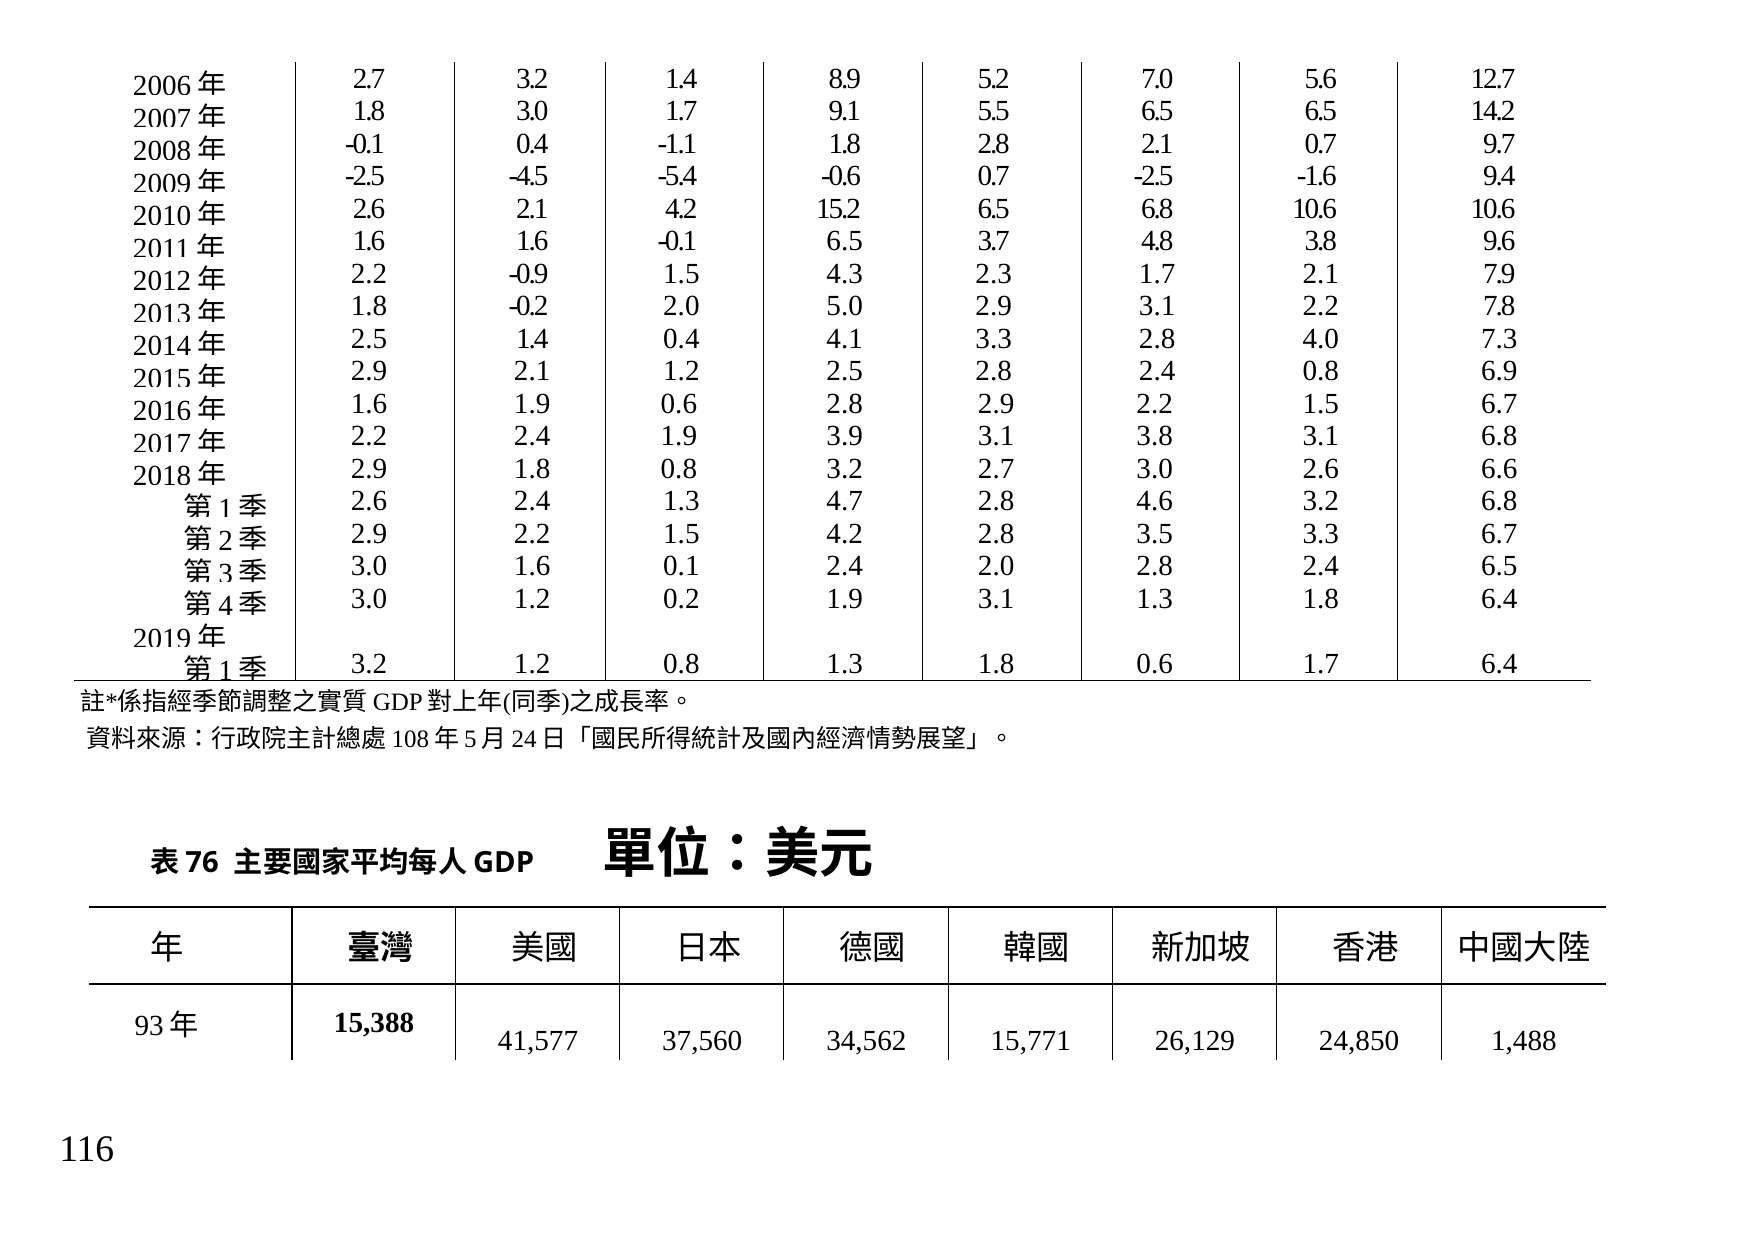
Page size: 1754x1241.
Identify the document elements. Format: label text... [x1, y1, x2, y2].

table_cell 1.3 [1082, 582, 1239, 614]
table_cell 1.4 [455, 322, 605, 354]
table_cell [455, 615, 605, 647]
table_cell 0.1 [606, 550, 763, 582]
table_cell 4.6 [1082, 485, 1239, 517]
table_header 日本 [620, 908, 783, 983]
table_cell 2.3 [923, 257, 1081, 289]
table_cell 3.2 [455, 62, 605, 94]
table_header 美國 [456, 908, 619, 983]
table_cell 2.5 [296, 322, 454, 354]
table_cell 0.7 [923, 160, 1081, 192]
table_cell 2007年 [74, 95, 295, 127]
table_cell 3.1 [923, 420, 1081, 452]
table_cell 7.9 [1398, 257, 1591, 289]
table_header 德國 [784, 908, 948, 983]
table_cell 3.8 [1240, 225, 1397, 257]
table_cell 1,488 [1442, 985, 1606, 1060]
table_cell 2006年 [74, 62, 295, 94]
table_cell 2013年 [74, 290, 295, 322]
table_cell -4.5 [455, 160, 605, 192]
table_cell 2.8 [1082, 322, 1239, 354]
table_cell 10.6 [1240, 192, 1397, 224]
table_cell 6.6 [1398, 452, 1591, 484]
table_cell 9.1 [764, 95, 922, 127]
table_cell 2.8 [923, 485, 1081, 517]
table_cell 14.2 [1398, 95, 1591, 127]
table_cell 第3季 [74, 550, 295, 582]
table_cell 3.3 [1240, 517, 1397, 549]
table_cell 2.4 [455, 420, 605, 452]
table_cell 2.8 [1082, 550, 1239, 582]
table_cell 3.2 [764, 452, 922, 484]
table_cell 1.8 [764, 127, 922, 159]
table_cell 4.0 [1240, 322, 1397, 354]
table_cell 6.5 [1082, 95, 1239, 127]
table_cell -2.5 [1082, 160, 1239, 192]
table_cell 0.8 [606, 647, 763, 679]
table_cell 1.8 [1240, 582, 1397, 614]
table_cell 1.3 [764, 647, 922, 679]
table_cell 0.8 [606, 452, 763, 484]
table_cell 3.5 [1082, 517, 1239, 549]
table_cell 3.0 [296, 550, 454, 582]
table_cell 15.2 [764, 192, 922, 224]
table_cell 1.8 [296, 290, 454, 322]
table_cell 2.2 [296, 257, 454, 289]
table_cell 26,129 [1113, 985, 1276, 1060]
table_cell 7.3 [1398, 322, 1591, 354]
table_cell 1.2 [455, 647, 605, 679]
table_cell 2.1 [1082, 127, 1239, 159]
table_cell 2018年 [74, 452, 295, 484]
table_cell 3.1 [1082, 290, 1239, 322]
table_cell 2.2 [296, 420, 454, 452]
table_cell 2011年 [74, 225, 295, 257]
table_cell 34,562 [784, 985, 948, 1060]
table_cell 4.1 [764, 322, 922, 354]
table_cell 第2季 [74, 517, 295, 549]
text 資料來源：行政院主計總處108年5月24日「國民所得統計及國內經濟情勢展望」。 [59, 718, 1636, 756]
table_cell -0.1 [296, 127, 454, 159]
table_cell 2.8 [923, 127, 1081, 159]
table_cell 12.7 [1398, 62, 1591, 94]
table_cell [1240, 615, 1397, 647]
table_cell 6.8 [1082, 192, 1239, 224]
table_cell 3.7 [923, 225, 1081, 257]
table_cell 6.5 [1240, 95, 1397, 127]
table_cell 3.2 [296, 647, 454, 679]
subtitle 表76 主要國家平均每人GDP 單位：美元 [59, 793, 1636, 906]
table_cell 1.5 [606, 517, 763, 549]
table_cell 2.6 [296, 192, 454, 224]
table_cell 0.4 [606, 322, 763, 354]
table_cell 6.4 [1398, 582, 1591, 614]
table_cell 第1季 [74, 485, 295, 517]
table_cell 5.2 [923, 62, 1081, 94]
table_cell [764, 615, 922, 647]
table_cell [923, 615, 1081, 647]
table_cell 3.0 [1082, 452, 1239, 484]
table_cell -5.4 [606, 160, 763, 192]
table_cell 2.8 [764, 387, 922, 419]
table_cell 第1季 [74, 647, 295, 679]
table_cell -2.5 [296, 160, 454, 192]
table_cell 15,388 [293, 985, 455, 1060]
table_cell 2012年 [74, 257, 295, 289]
table_cell 3.1 [1240, 420, 1397, 452]
table_cell 2017年 [74, 420, 295, 452]
table_cell 6.4 [1398, 647, 1591, 679]
table_cell 7.0 [1082, 62, 1239, 94]
table_cell 1.9 [606, 420, 763, 452]
table_cell 1.9 [455, 387, 605, 419]
table_cell 6.7 [1398, 387, 1591, 419]
table_cell 4.2 [606, 192, 763, 224]
table_cell 1.2 [606, 355, 763, 387]
table_cell -0.6 [764, 160, 922, 192]
table_cell 2.9 [923, 290, 1081, 322]
table_cell [1398, 615, 1591, 647]
table_cell 2.2 [455, 517, 605, 549]
table_cell 1.6 [296, 225, 454, 257]
table_cell 1.6 [296, 387, 454, 419]
table_cell 0.6 [1082, 647, 1239, 679]
table_cell 6.5 [764, 225, 922, 257]
table_cell 7.8 [1398, 290, 1591, 322]
table_cell 1.5 [606, 257, 763, 289]
table_cell 5.6 [1240, 62, 1397, 94]
table_cell 2019年 [74, 615, 295, 647]
table_cell -0.1 [606, 225, 763, 257]
table_cell 1.7 [1240, 647, 1397, 679]
table_cell 4.2 [764, 517, 922, 549]
table_cell -0.9 [455, 257, 605, 289]
table_cell -0.2 [455, 290, 605, 322]
table_cell 第4季 [74, 582, 295, 614]
table_cell 6.9 [1398, 355, 1591, 387]
table_cell 3.9 [764, 420, 922, 452]
table_cell 24,850 [1277, 985, 1441, 1060]
table_cell 2.1 [1240, 257, 1397, 289]
table_cell 1.2 [455, 582, 605, 614]
table_cell 9.6 [1398, 225, 1591, 257]
table_header 新加坡 [1113, 908, 1276, 983]
table_cell 37,560 [620, 985, 783, 1060]
table_cell 0.4 [455, 127, 605, 159]
table_cell 8.9 [764, 62, 922, 94]
table_cell 1.7 [606, 95, 763, 127]
table_header 中國大陸 [1442, 908, 1606, 983]
table_cell 6.7 [1398, 517, 1591, 549]
table_cell 1.8 [923, 647, 1081, 679]
table_cell 6.8 [1398, 420, 1591, 452]
table_cell 93年 [89, 985, 291, 1060]
table_cell 3.0 [455, 95, 605, 127]
text 註*係指經季節調整之實質GDP對上年(同季)之成長率。 [59, 681, 1636, 718]
table_cell 5.0 [764, 290, 922, 322]
table_cell 2.4 [764, 550, 922, 582]
table_cell 2016年 [74, 387, 295, 419]
table_cell 2.4 [455, 485, 605, 517]
table_cell 1.9 [764, 582, 922, 614]
table_cell 2.6 [1240, 452, 1397, 484]
table_cell 3.2 [1240, 485, 1397, 517]
table_cell 1.8 [455, 452, 605, 484]
table_cell 6.8 [1398, 485, 1591, 517]
table_cell 2.8 [923, 355, 1081, 387]
table_cell 0.2 [606, 582, 763, 614]
table_cell 0.8 [1240, 355, 1397, 387]
table_cell 2.0 [923, 550, 1081, 582]
table_cell 2.0 [606, 290, 763, 322]
table_cell 5.5 [923, 95, 1081, 127]
table_header 香港 [1277, 908, 1441, 983]
table_cell 9.7 [1398, 127, 1591, 159]
table_cell 6.5 [923, 192, 1081, 224]
table_header 韓國 [949, 908, 1112, 983]
table_cell 2.1 [455, 192, 605, 224]
table_cell 2014年 [74, 322, 295, 354]
table_cell [296, 615, 454, 647]
table_cell 4.7 [764, 485, 922, 517]
table_cell 2009年 [74, 160, 295, 192]
table_cell -1.6 [1240, 160, 1397, 192]
table_cell 1.6 [455, 550, 605, 582]
table_cell [1082, 615, 1239, 647]
table_cell 1.7 [1082, 257, 1239, 289]
table_cell 2.2 [1240, 290, 1397, 322]
table_cell 2015年 [74, 355, 295, 387]
table_cell 10.6 [1398, 192, 1591, 224]
table_cell 4.8 [1082, 225, 1239, 257]
table_cell 2.2 [1082, 387, 1239, 419]
table_cell 2.4 [1082, 355, 1239, 387]
table_cell 2.9 [296, 517, 454, 549]
table_cell -1.1 [606, 127, 763, 159]
table_cell 2010年 [74, 192, 295, 224]
table_cell 9.4 [1398, 160, 1591, 192]
table_cell 4.3 [764, 257, 922, 289]
table_cell 41,577 [456, 985, 619, 1060]
table_cell 3.3 [923, 322, 1081, 354]
table_cell 2.8 [923, 517, 1081, 549]
table_header 臺灣 [293, 908, 455, 983]
table_cell 15,771 [949, 985, 1112, 1060]
table_cell 1.3 [606, 485, 763, 517]
table_cell 1.6 [455, 225, 605, 257]
table_cell 1.8 [296, 95, 454, 127]
table_cell 3.0 [296, 582, 454, 614]
table_cell 3.8 [1082, 420, 1239, 452]
table_header 年 [89, 908, 291, 983]
table_cell 6.5 [1398, 550, 1591, 582]
table_cell 2.7 [923, 452, 1081, 484]
table_cell 2.1 [455, 355, 605, 387]
table_cell 2.4 [1240, 550, 1397, 582]
table_cell 2008年 [74, 127, 295, 159]
table_cell 2.6 [296, 485, 454, 517]
table_cell 3.1 [923, 582, 1081, 614]
table_cell 1.5 [1240, 387, 1397, 419]
table_cell 2.9 [296, 355, 454, 387]
table_cell 2.7 [296, 62, 454, 94]
table_cell 2.9 [296, 452, 454, 484]
table_cell 2.9 [923, 387, 1081, 419]
table_cell 0.6 [606, 387, 763, 419]
table_cell [606, 615, 763, 647]
table_cell 2.5 [764, 355, 922, 387]
table_cell 1.4 [606, 62, 763, 94]
table_cell 0.7 [1240, 127, 1397, 159]
